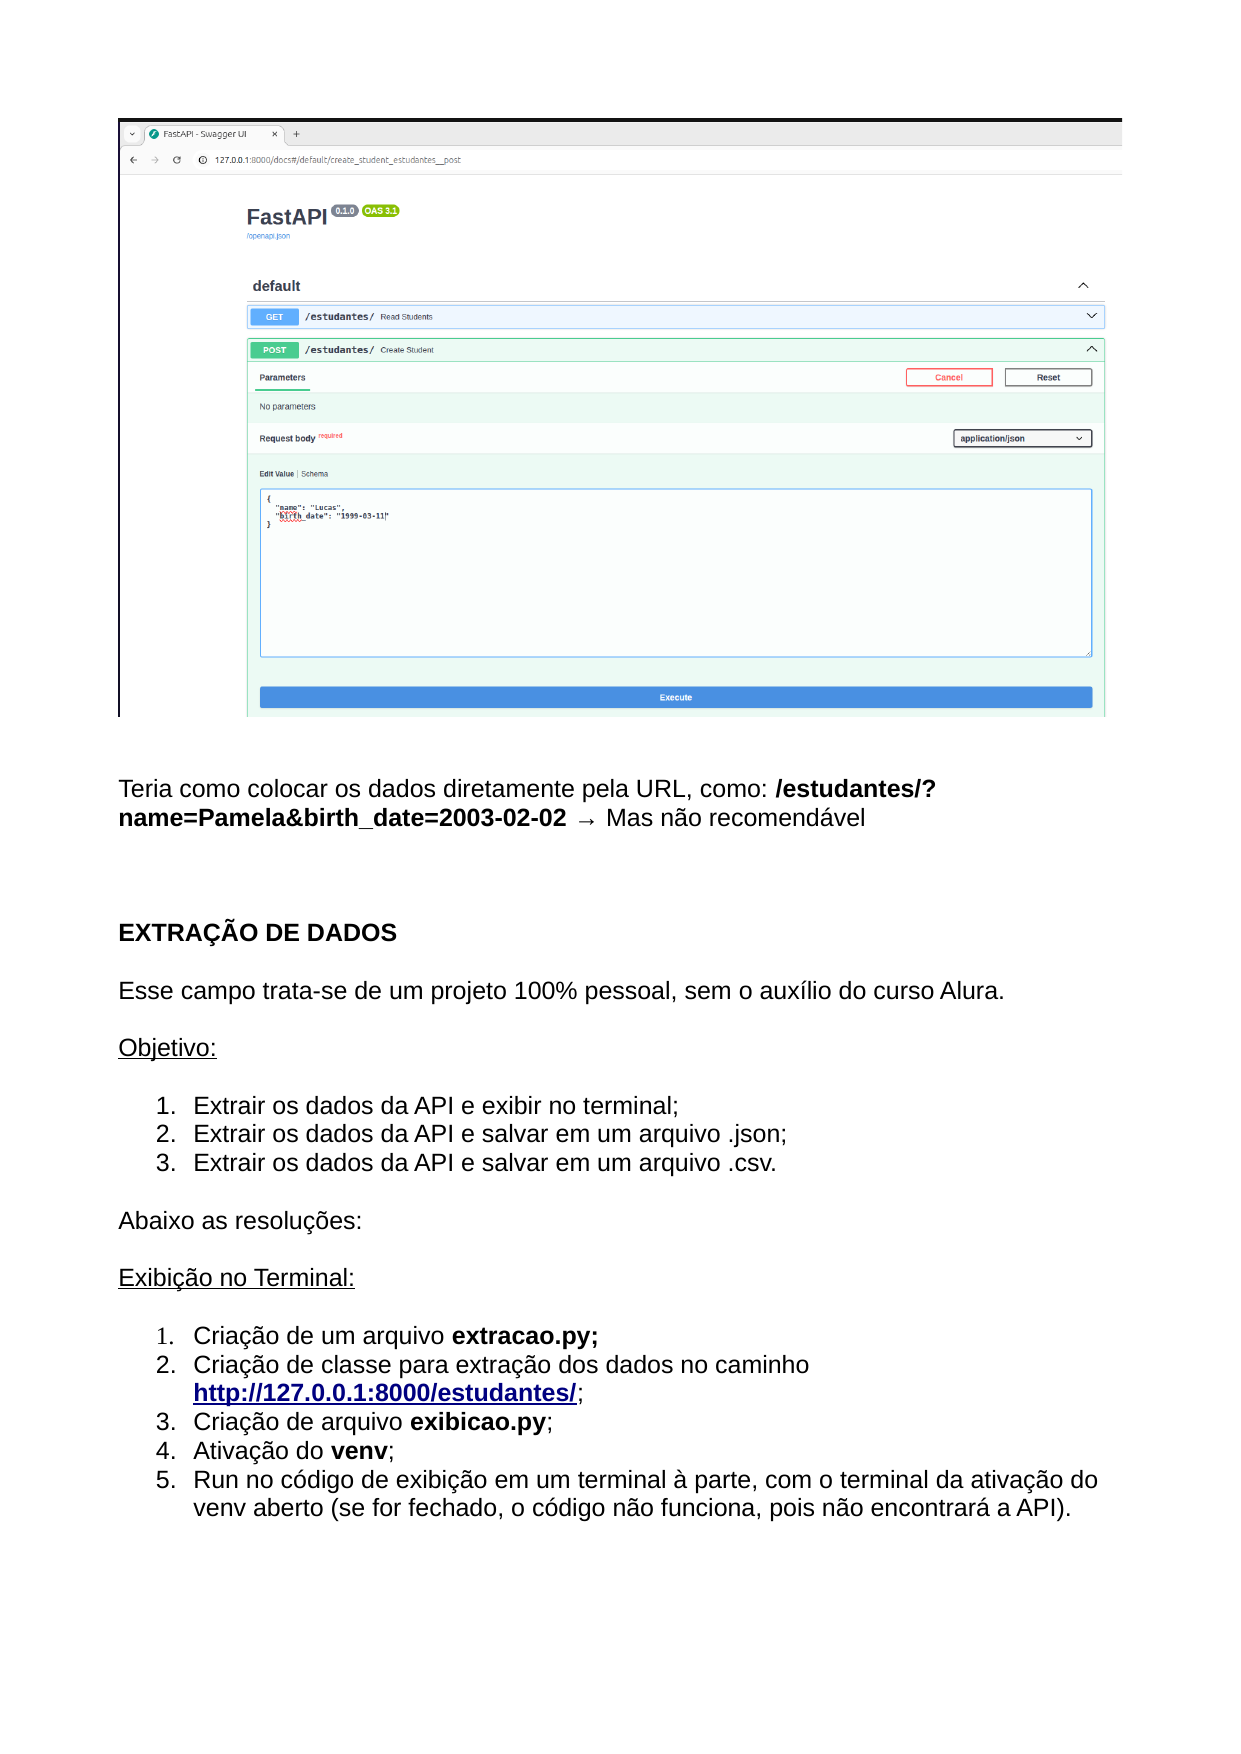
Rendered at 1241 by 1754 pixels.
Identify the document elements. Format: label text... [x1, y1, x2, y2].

picture [118, 118, 1123, 717]
list Criação de um arquivo extracao.py; [156, 1321, 1122, 1349]
text EXTRAÇÃO DE DADOS [118, 918, 1122, 947]
list Extrair os dados da API e salvar em um arquivo .json; [156, 1119, 1122, 1148]
list Criação de arquivo exibicao.py; [156, 1407, 1122, 1436]
list Extrair os dados da API e exibir no terminal; [156, 1091, 1122, 1119]
text Objetivo: [118, 1033, 1122, 1062]
text Exibição no Terminal: [118, 1263, 1122, 1292]
list Run no código de exibição em um terminal à parte, com o terminal da ativação do venv aberto (se for fechado, o código não funciona, pois não encontrará a API). [156, 1464, 1122, 1522]
list Criação de classe para extração dos dados no caminho http://127.0.0.1:8000/estudantes/; [156, 1349, 1122, 1407]
text Teria como colocar os dados diretamente pela URL, como: /estudantes/?name=Pamela&birth_date=2003-02-02 → Mas não recomendável [118, 774, 1122, 832]
list Ativação do venv; [156, 1436, 1122, 1464]
list Extrair os dados da API e salvar em um arquivo .csv. [156, 1148, 1122, 1177]
text Esse campo trata-se de um projeto 100% pessoal, sem o auxílio do curso Alura. [118, 976, 1122, 1004]
text Abaixo as resoluções: [118, 1206, 1122, 1234]
